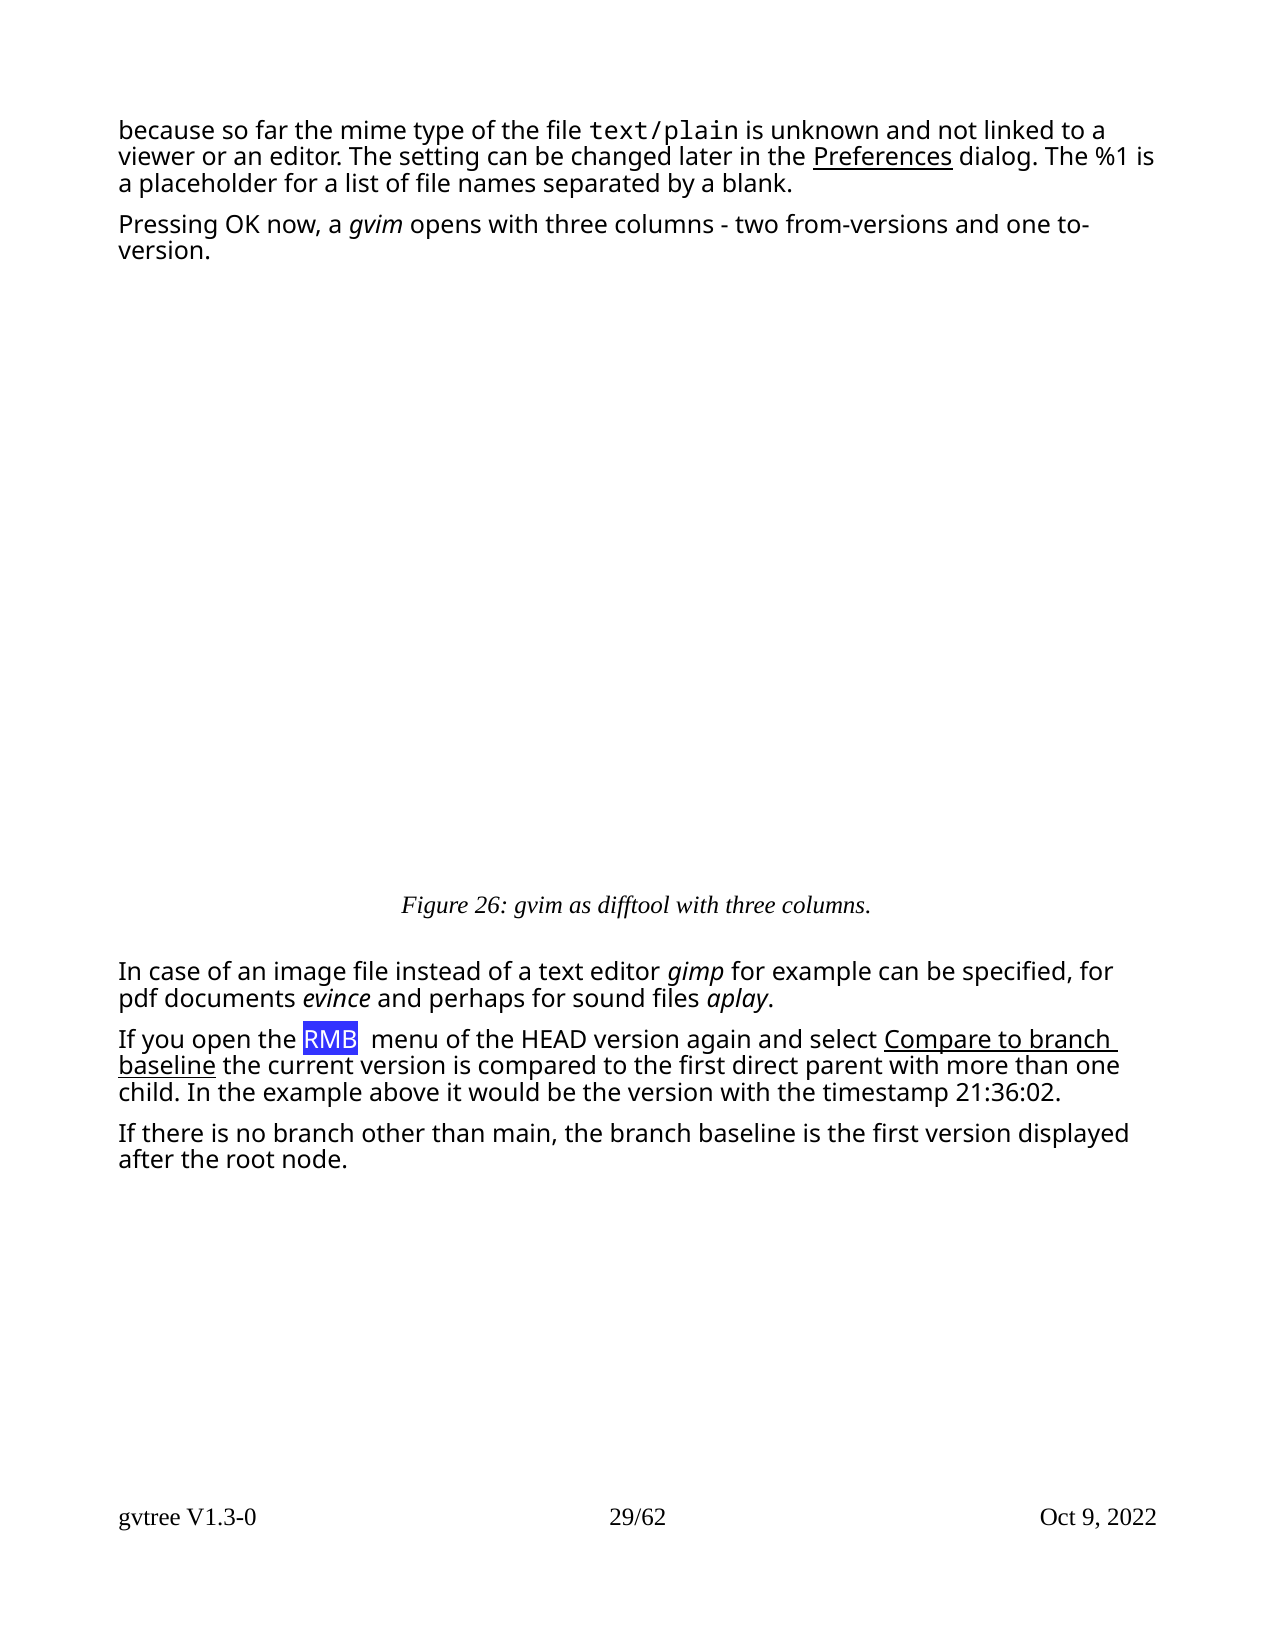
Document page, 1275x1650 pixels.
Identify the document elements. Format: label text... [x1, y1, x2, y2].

text If you open the RMB menu of the HEAD version again and select Compare to branch baseline the current version is compared to the first direct parent with more than one child. In the example above it would be the version with the timestamp 21:36:02. [118, 1027, 1157, 1106]
text Pressing OK now, a gvim opens with three columns - two from-versions and one to-version. [118, 212, 1157, 265]
text Figure 26: gvim as difftool with three columns. [118, 292, 1157, 918]
text because so far the mime type of the file text/plain is unknown and not linked to a viewer or an editor. The setting can be changed later in the Preferences dialog. The %1 is a placeholder for a list of file names separated by a blank. [118, 118, 1157, 197]
text If there is no branch other than main, the branch baseline is the first version displayed after the root node. [118, 1121, 1157, 1174]
text In case of an image file instead of a text editor gimp for example can be specified, for pdf documents evince and perhaps for sound files aplay. [118, 959, 1157, 1012]
